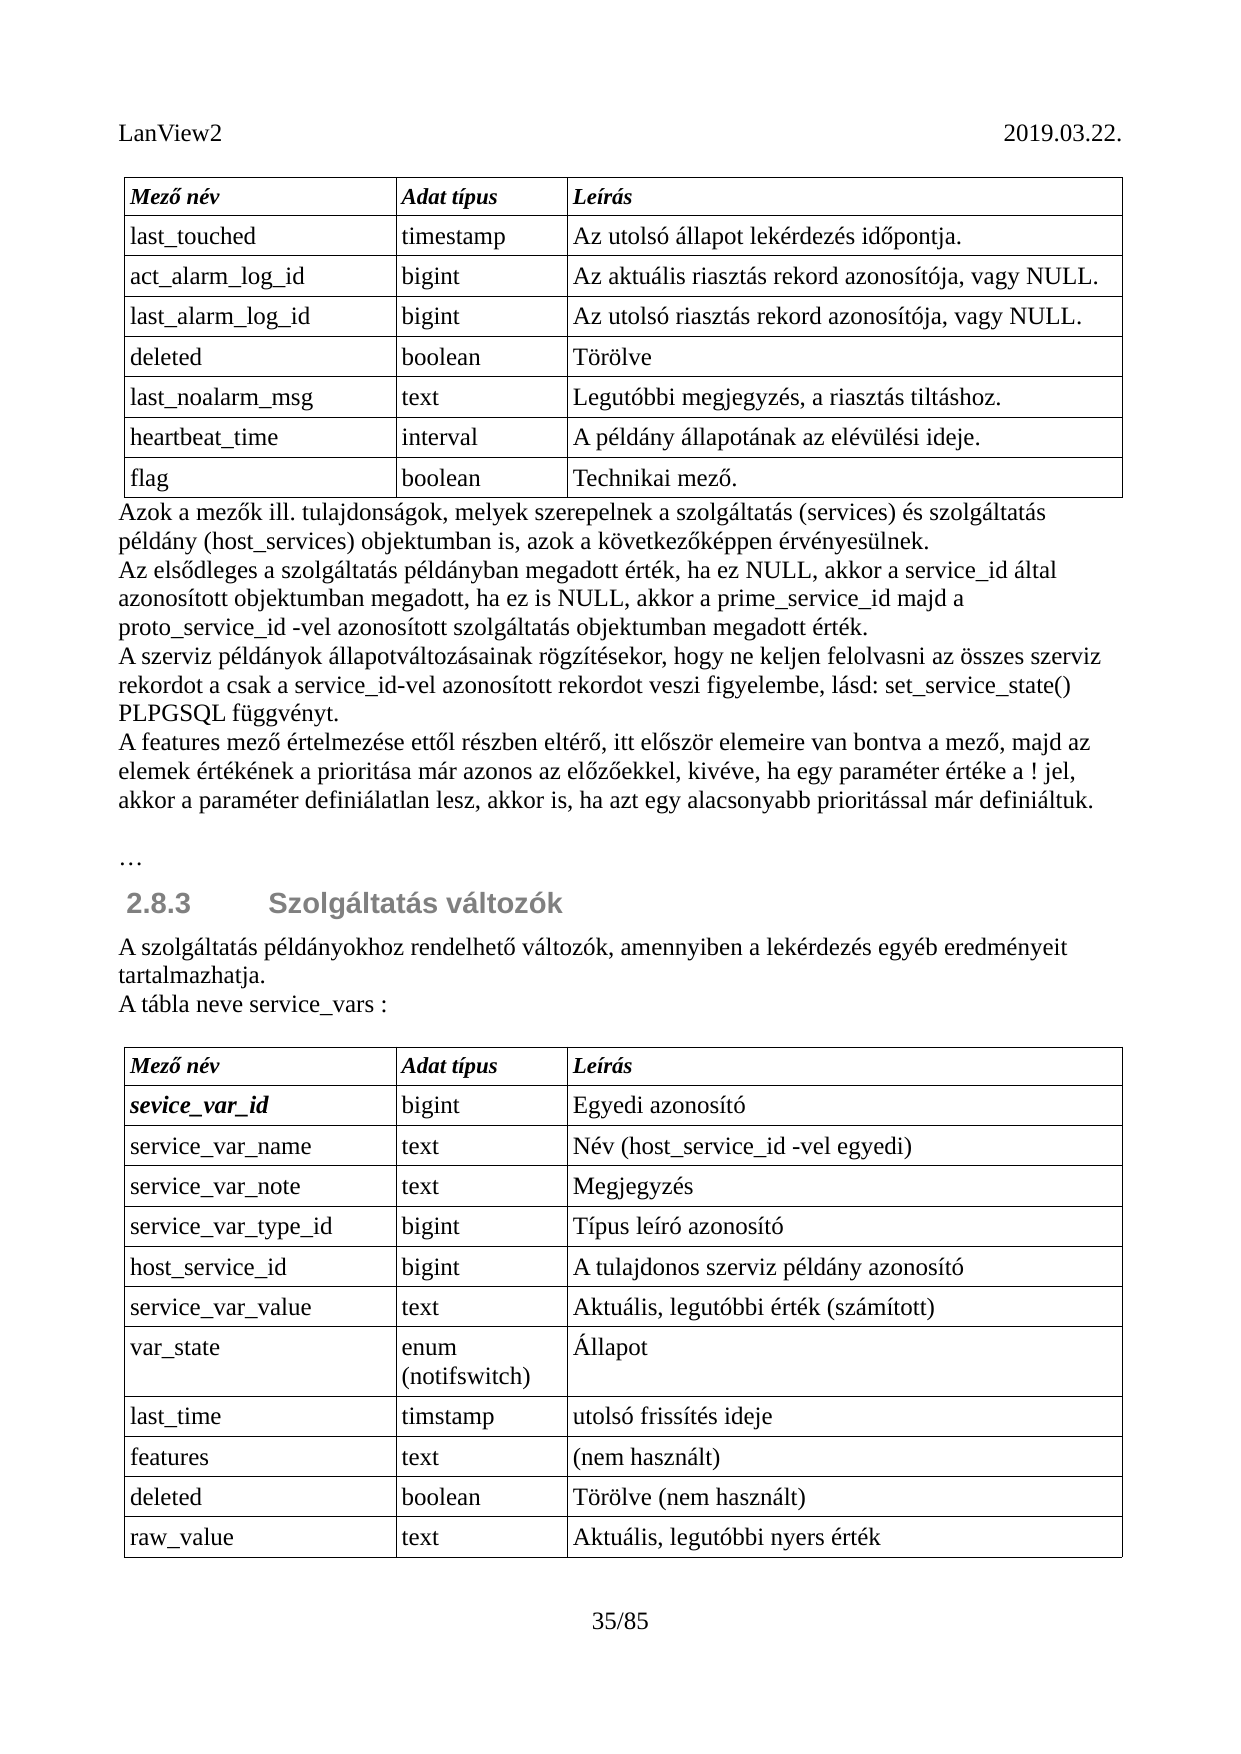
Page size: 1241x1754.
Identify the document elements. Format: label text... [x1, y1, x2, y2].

table_cell features [125, 1437, 396, 1476]
table_header Leírás [568, 1048, 1122, 1084]
table_cell interval [397, 418, 567, 457]
table_cell utolsó frissítés ideje [568, 1397, 1122, 1436]
table_cell Az utolsó riasztás rekord azonosítója, vagy NULL. [568, 297, 1122, 336]
table_cell Legutóbbi megjegyzés, a riasztás tiltáshoz. [568, 377, 1122, 417]
table_cell host_service_id [125, 1247, 396, 1286]
table_cell text [397, 377, 567, 417]
table_cell last_alarm_log_id [125, 297, 396, 336]
table_cell service_var_type_id [125, 1207, 396, 1246]
table_cell Az aktuális riasztás rekord azonosítója, vagy NULL. [568, 256, 1122, 296]
text A szolgáltatás példányokhoz rendelhető változók, amennyiben a lekérdezés egyéb eredményeit tartalmazhatja. [118, 932, 1122, 989]
table_cell boolean [397, 458, 567, 497]
table_header Mező név [125, 178, 396, 215]
table_header Adat típus [397, 178, 567, 215]
table_cell Állapot [568, 1327, 1122, 1396]
text Az elsődleges a szolgáltatás példányban megadott érték, ha ez NULL, akkor a service_id által azonosított objektumban megadott, ha ez is NULL, akkor a prime_service_id majd a proto_service_id -vel azonosított szolgáltatás objektumban megadott érték. [118, 555, 1122, 641]
text A szerviz példányok állapotváltozásainak rögzítésekor, hogy ne keljen felolvasni az összes szerviz rekordot a csak a service_id-vel azonosított rekordot veszi figyelembe, lásd: set_service_state() PLPGSQL függvényt. [118, 641, 1122, 727]
table_cell service_var_note [125, 1166, 396, 1206]
table_cell text [397, 1437, 567, 1476]
table_cell text [397, 1287, 567, 1326]
table_cell text [397, 1517, 567, 1557]
table_cell last_touched [125, 216, 396, 255]
table_cell Egyedi azonosító [568, 1086, 1122, 1125]
table_cell text [397, 1126, 567, 1165]
table_cell bigint [397, 1086, 567, 1125]
table_cell (nem használt) [568, 1437, 1122, 1476]
table_header Leírás [568, 178, 1122, 215]
text A tábla neve service_vars : [118, 989, 1122, 1018]
table_cell Aktuális, legutóbbi érték (számított) [568, 1287, 1122, 1326]
table_cell bigint [397, 256, 567, 296]
table_cell last_noalarm_msg [125, 377, 396, 417]
table_cell Név (host_service_id -vel egyedi) [568, 1126, 1122, 1165]
table_cell heartbeat_time [125, 418, 396, 457]
table_cell boolean [397, 1477, 567, 1516]
table_cell Típus leíró azonosító [568, 1207, 1122, 1246]
table_cell act_alarm_log_id [125, 256, 396, 296]
table_cell deleted [125, 337, 396, 376]
table_header Mező név [125, 1048, 396, 1084]
table_cell A tulajdonos szerviz példány azonosító [568, 1247, 1122, 1286]
table_cell flag [125, 458, 396, 497]
table_cell bigint [397, 297, 567, 336]
text A features mező értelmezése ettől részben eltérő, itt először elemeire van bontva a mező, majd az elemek értékének a prioritása már azonos az előzőekkel, kivéve, ha egy paraméter értéke a ! jel, akkor a paraméter definiálatlan lesz, akkor is, ha azt egy alacsonyabb prioritással már definiáltuk. [118, 727, 1122, 813]
table_cell Törölve (nem használt) [568, 1477, 1122, 1516]
subtitle Szolgáltatás változók [118, 886, 1122, 919]
table_cell service_var_name [125, 1126, 396, 1165]
table_cell bigint [397, 1247, 567, 1286]
table_cell text [397, 1166, 567, 1206]
table_cell Törölve [568, 337, 1122, 376]
text … [118, 842, 1122, 871]
table_cell bigint [397, 1207, 567, 1246]
table_header Adat típus [397, 1048, 567, 1084]
table_cell Megjegyzés [568, 1166, 1122, 1206]
text Azok a mezők ill. tulajdonságok, melyek szerepelnek a szolgáltatás (services) és szolgáltatás példány (host_services) objektumban is, azok a következőképpen érvényesülnek. [118, 497, 1122, 555]
table_cell Technikai mező. [568, 458, 1122, 497]
table_cell A példány állapotának az elévülési ideje. [568, 418, 1122, 457]
table_cell Aktuális, legutóbbi nyers érték [568, 1517, 1122, 1557]
table_cell sevice_var_id [125, 1086, 396, 1125]
table_cell boolean [397, 337, 567, 376]
table_cell deleted [125, 1477, 396, 1516]
table_cell Az utolsó állapot lekérdezés időpontja. [568, 216, 1122, 255]
table_cell timstamp [397, 1397, 567, 1436]
table_cell timestamp [397, 216, 567, 255]
table_cell raw_value [125, 1517, 396, 1557]
table_cell last_time [125, 1397, 396, 1436]
table_cell service_var_value [125, 1287, 396, 1326]
table_cell enum (notifswitch) [397, 1327, 567, 1396]
table_cell var_state [125, 1327, 396, 1396]
